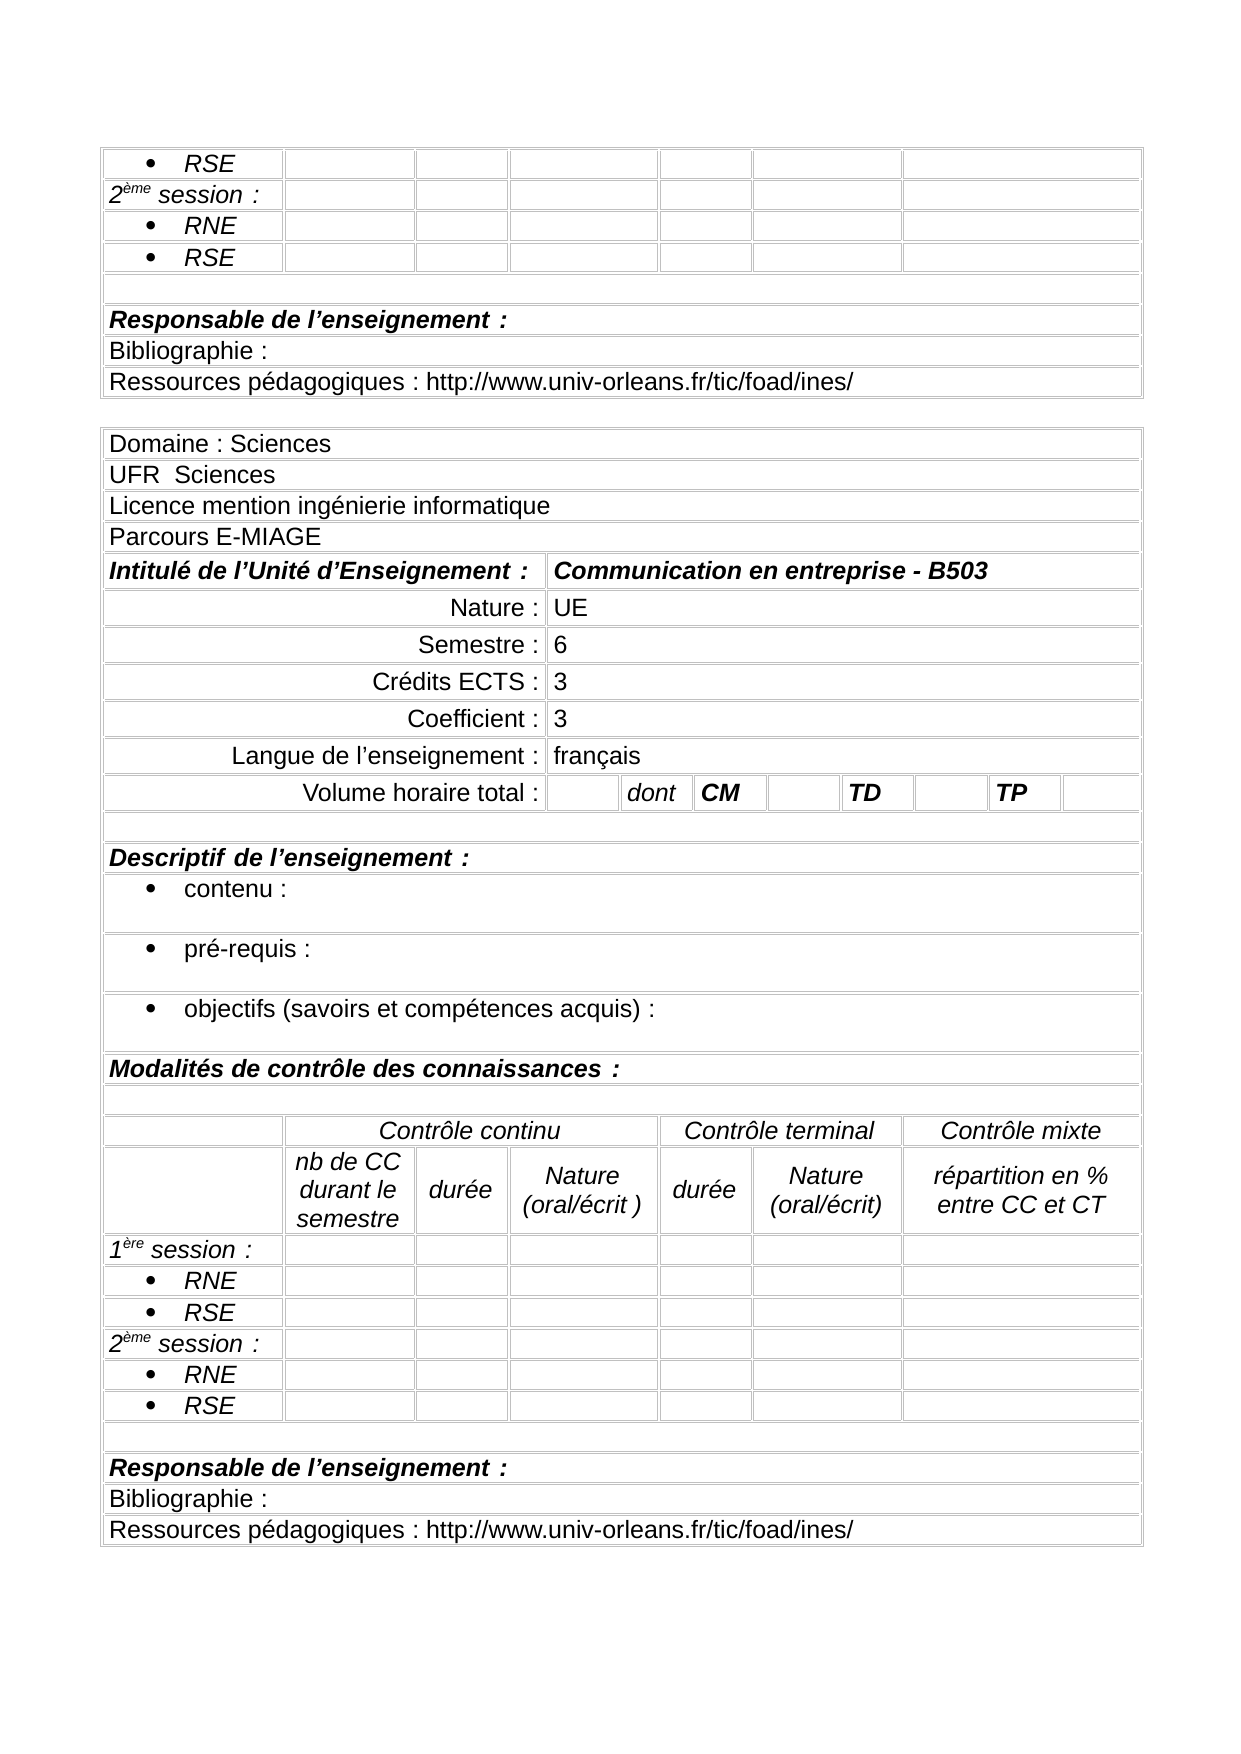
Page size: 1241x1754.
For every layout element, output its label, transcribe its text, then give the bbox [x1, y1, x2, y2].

table_cell Ressources pédagogiques : http://www.univ-orleans.fr/tic/foad/ines/ [102, 1513, 1142, 1544]
table_header Domaine : Sciences [104, 430, 1141, 458]
table_cell nb de CC durant le semestre [286, 1148, 414, 1233]
table_cell RNE [102, 1264, 283, 1295]
table_cell objectifs (savoirs et compétences acquis) : [102, 991, 1142, 1051]
table_cell Coefficient : [102, 699, 546, 736]
table_cell [754, 1267, 901, 1295]
table_cell [417, 1236, 507, 1264]
table_cell [417, 1330, 507, 1357]
table_cell [102, 1114, 282, 1144]
table_cell [509, 150, 658, 178]
table_cell [904, 1389, 1142, 1420]
table_cell Langue de l’enseignement : [102, 736, 546, 773]
table_cell 1ère session : [102, 1233, 283, 1264]
table_cell 3 [548, 662, 1142, 699]
table_cell Ressources pédagogiques : http://www.univ-orleans.fr/tic/foad/ines/ [102, 365, 1142, 396]
table_cell [286, 181, 414, 209]
table_cell [286, 1330, 414, 1357]
table_cell RSE [102, 1295, 283, 1326]
table_cell [904, 1358, 1142, 1388]
table_cell RNE [102, 1358, 282, 1388]
table_cell [511, 1236, 657, 1264]
table_cell [754, 1361, 901, 1388]
table_cell [286, 1236, 414, 1264]
table_cell Bibliographie : [102, 334, 1142, 364]
table_cell 2ème session : [102, 1326, 283, 1357]
table_cell Modalités de contrôle des connaissances : [102, 1051, 1142, 1082]
table_cell [286, 1267, 414, 1295]
table_cell [661, 212, 751, 240]
table_cell [417, 1361, 507, 1388]
table_cell [415, 150, 508, 178]
table_cell 2ème session : [102, 178, 283, 209]
table_cell [511, 1330, 657, 1357]
table_cell Volume horaire total : [102, 773, 546, 809]
table_cell contenu : [102, 872, 1142, 932]
table_cell répartition en % entre CC et CT [904, 1145, 1142, 1233]
table_cell [754, 1330, 901, 1357]
table_cell UE [546, 588, 1142, 625]
table_cell [286, 1392, 414, 1420]
table_cell Communication en entreprise - B503 [546, 551, 1142, 588]
table_cell [102, 810, 1142, 841]
table_cell [754, 181, 901, 209]
table_cell [417, 244, 507, 271]
table_cell [661, 1236, 751, 1264]
table_cell [659, 148, 752, 178]
table_cell [661, 1361, 751, 1388]
table_cell [511, 1299, 657, 1326]
table_cell Contrôle mixte [904, 1114, 1142, 1144]
table_cell [661, 1267, 751, 1295]
table_cell [1062, 773, 1142, 809]
table_cell durée [417, 1148, 507, 1233]
table_cell Descriptif de l’enseignement : [102, 841, 1142, 872]
table_cell [102, 1083, 1142, 1113]
table_cell [902, 1326, 1142, 1357]
table_cell RNE [102, 209, 283, 240]
table_cell [902, 1233, 1142, 1264]
table_cell RSE [104, 150, 283, 178]
table_cell [902, 1295, 1142, 1326]
table_cell TP [990, 776, 1060, 809]
table_cell [902, 148, 1142, 178]
table_cell [417, 212, 507, 240]
table_cell TD [843, 776, 913, 809]
table_cell CM [695, 776, 766, 809]
table_cell [511, 212, 657, 240]
table_cell [548, 776, 618, 809]
table_cell Responsable de l’enseignement : [102, 303, 1142, 333]
table_cell [417, 1299, 507, 1326]
table_cell [286, 244, 414, 271]
table_cell Intitulé de l’Unité d’Enseignement : [102, 551, 546, 588]
table_cell [286, 1361, 414, 1388]
table_cell [417, 181, 507, 209]
table_cell [286, 212, 414, 240]
table_cell pré-requis : [102, 932, 1142, 991]
table_cell Responsable de l’enseignement : [102, 1451, 1142, 1482]
table_cell [102, 271, 1142, 302]
table_cell [511, 244, 657, 271]
table_cell Crédits ECTS : [102, 662, 546, 699]
table_cell [511, 1361, 657, 1388]
table_cell [752, 148, 902, 178]
table_cell Contrôle terminal [661, 1117, 901, 1144]
table_cell UFR Sciences [102, 458, 1142, 489]
table_cell Semestre : [102, 625, 546, 662]
table_cell [511, 1267, 657, 1295]
table_cell Nature (oral/écrit ) [511, 1148, 657, 1233]
table_cell [916, 776, 987, 809]
table_cell Nature : [102, 588, 546, 625]
table_cell [102, 1145, 282, 1233]
table_cell Bibliographie : [102, 1482, 1142, 1513]
table_cell 3 [546, 699, 1142, 736]
table_cell Nature (oral/écrit) [754, 1148, 901, 1233]
table_cell Licence mention ingénierie informatique [102, 489, 1142, 520]
table_cell [661, 181, 751, 209]
table_cell Contrôle continu [286, 1117, 657, 1144]
table_cell [661, 1392, 751, 1420]
table_cell [286, 1299, 414, 1326]
table_cell [754, 1392, 901, 1420]
table_cell [511, 181, 657, 209]
table_cell [902, 1264, 1142, 1295]
table_cell [102, 1420, 1142, 1451]
table_cell [902, 178, 1142, 209]
table_cell dont [622, 776, 692, 809]
table_cell [661, 244, 751, 271]
table_cell [902, 209, 1142, 240]
table_cell [417, 1392, 507, 1420]
table_cell Parcours E-MIAGE [102, 520, 1142, 551]
table_cell [754, 1299, 901, 1326]
table_cell [769, 776, 839, 809]
table_cell RSE [102, 240, 283, 271]
table_cell RSE [102, 1389, 282, 1420]
table_cell [284, 148, 415, 178]
table_cell [661, 1330, 751, 1357]
table_cell [754, 1236, 901, 1264]
table_cell [511, 1392, 657, 1420]
table_cell durée [661, 1148, 751, 1233]
table_cell 6 [546, 625, 1142, 662]
table_cell [754, 212, 901, 240]
table_cell [902, 240, 1142, 271]
table_cell [754, 244, 901, 271]
table_cell [417, 1267, 507, 1295]
table_cell [661, 1299, 751, 1326]
table_cell français [548, 736, 1142, 773]
